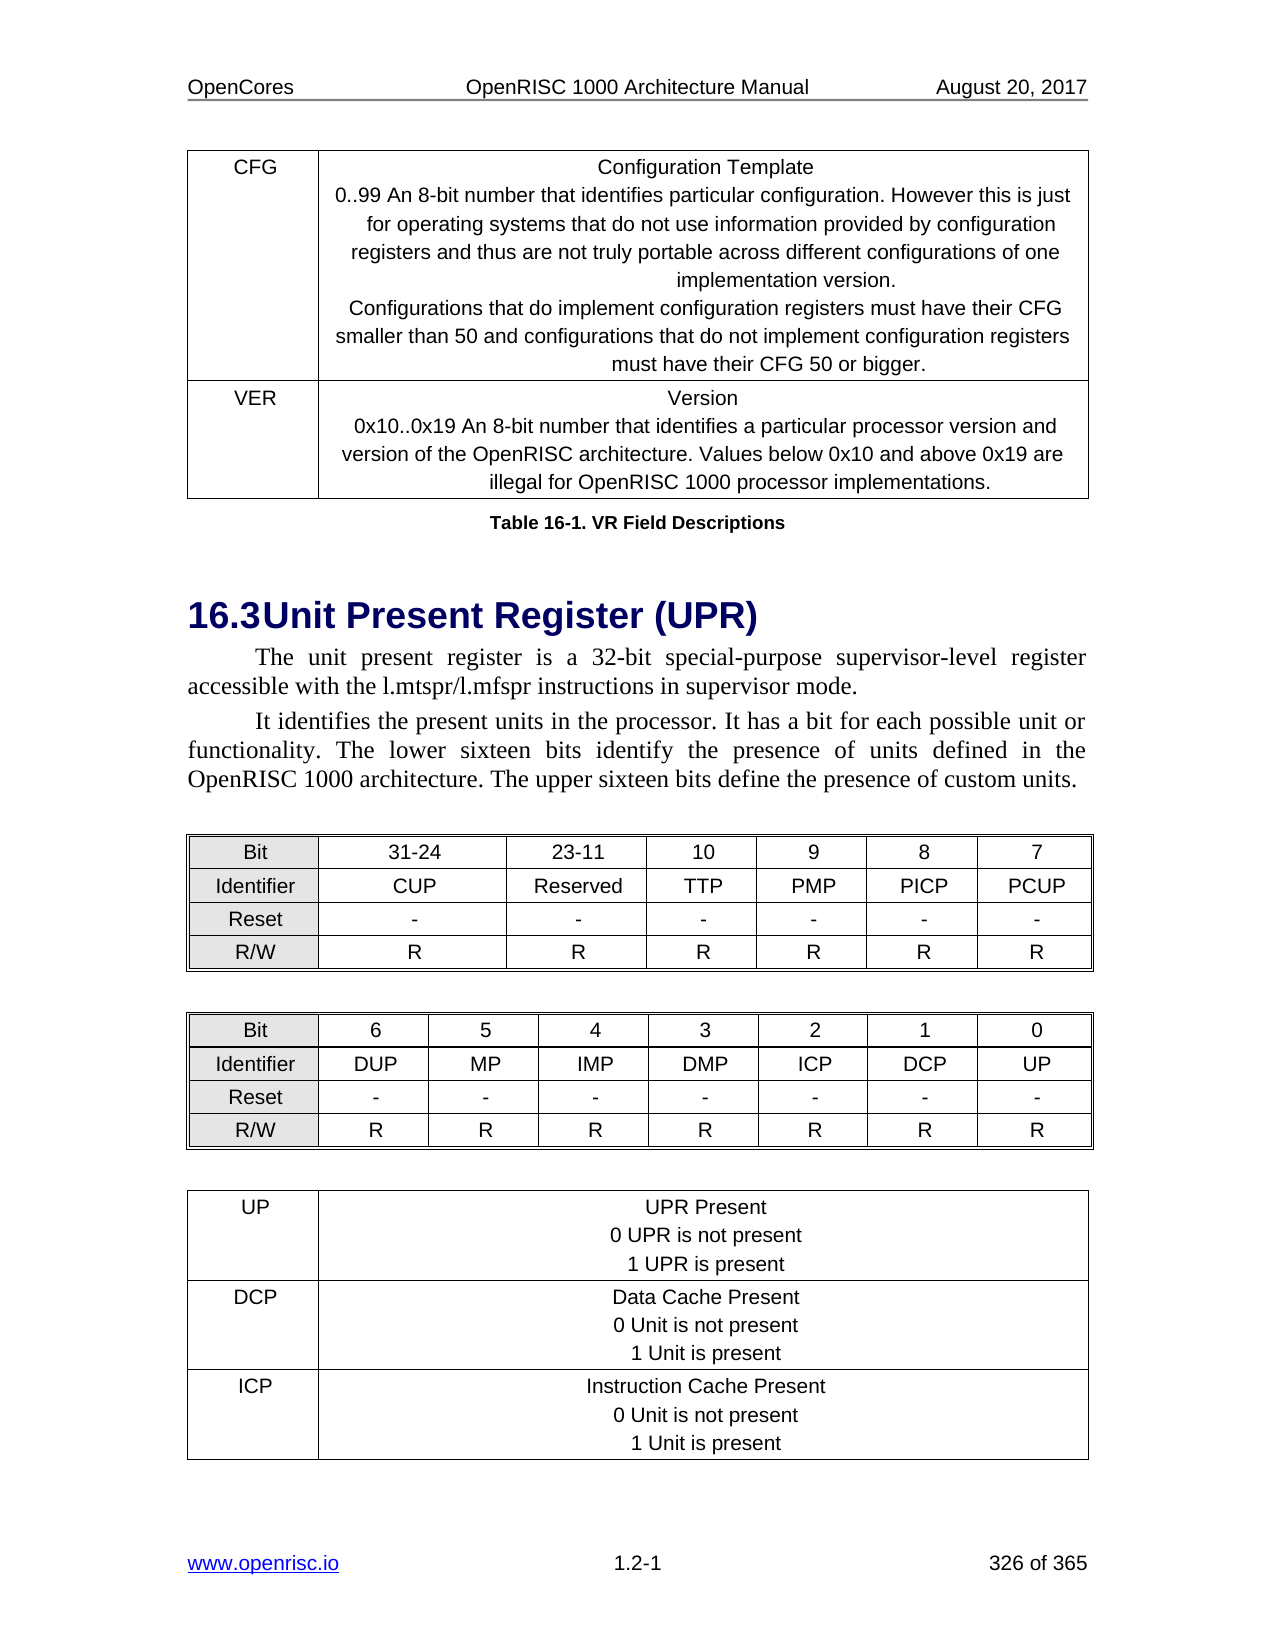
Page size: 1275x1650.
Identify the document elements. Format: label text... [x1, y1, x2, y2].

table_cell R [429, 1114, 538, 1146]
table_cell R [978, 936, 1091, 968]
table_cell R [978, 1114, 1091, 1146]
table_header 8 [867, 837, 977, 868]
table_cell Version 0x10..0x19 An 8-bit number that identifies a particular processor version and version of the OpenRISC architecture. Values below 0x10 and above 0x19 are illegal for OpenRISC 1000 processor implementations. [319, 381, 1088, 498]
table_cell R [539, 1114, 648, 1146]
table_cell UP [978, 1048, 1091, 1080]
table_header 7 [978, 837, 1091, 868]
table_cell - [978, 1081, 1091, 1113]
table_cell R/W [190, 1114, 318, 1146]
table_cell R [647, 936, 756, 968]
table_cell Reset [190, 903, 318, 935]
table_cell DUP [319, 1048, 428, 1080]
table_header UPR Present 0 UPR is not present 1 UPR is present [319, 1191, 1088, 1279]
table_cell R [867, 936, 977, 968]
table_cell - [507, 903, 646, 935]
table_cell - [978, 903, 1091, 935]
table_cell PMP [757, 869, 866, 902]
text It identifies the present units in the processor. It has a bit for each possible unit or functionality. The lower sixteen bits identify the presence of units defined in the OpenRISC 1000 architecture. The upper sixteen bits define the presence of custom units. [187, 706, 1087, 792]
table_header 5 [429, 1015, 538, 1046]
table_cell TTP [647, 869, 756, 902]
table_header Bit [190, 1015, 318, 1046]
table_cell R [319, 936, 506, 968]
table_cell DCP [188, 1281, 318, 1369]
table_cell Reset [190, 1081, 318, 1113]
table_header Bit [190, 837, 318, 868]
text The unit present register is a 32-bit special-purpose supervisor-level register accessible with the l.mtspr/l.mfspr instructions in supervisor mode. [187, 642, 1087, 700]
subtitle Unit Present Register (UPR) [187, 593, 1087, 636]
table_cell - [867, 903, 977, 935]
table_cell R [507, 936, 646, 968]
table_cell CUP [319, 869, 506, 902]
text Table 16-1. VR Field Descriptions [187, 511, 1087, 533]
table_header 3 [649, 1015, 758, 1046]
table_cell R [868, 1114, 977, 1146]
table_cell Reserved [507, 869, 646, 902]
table_cell PICP [867, 869, 977, 902]
table_header 9 [757, 837, 866, 868]
table_header 2 [759, 1015, 867, 1046]
table_cell R [759, 1114, 867, 1146]
table_cell PCUP [978, 869, 1091, 902]
table_cell IMP [539, 1048, 648, 1080]
table_header 4 [539, 1015, 648, 1046]
table_cell Identifier [190, 1048, 318, 1080]
table_cell - [649, 1081, 758, 1113]
table_cell - [319, 903, 506, 935]
table_header UP [188, 1191, 318, 1279]
table_header 10 [647, 837, 756, 868]
table_cell R [649, 1114, 758, 1146]
table_header 31-24 [319, 837, 506, 868]
table_cell ICP [759, 1048, 867, 1080]
table_cell - [539, 1081, 648, 1113]
table_header 0 [978, 1015, 1091, 1046]
table_cell R [757, 936, 866, 968]
table_cell VER [188, 381, 318, 498]
table_header 6 [319, 1015, 428, 1046]
table_header 1 [868, 1015, 977, 1046]
table_cell - [319, 1081, 428, 1113]
table_cell ICP [188, 1370, 318, 1459]
table_cell - [429, 1081, 538, 1113]
table_cell Identifier [190, 869, 318, 902]
table_cell CFG [188, 151, 318, 380]
table_cell - [647, 903, 756, 935]
table_cell Data Cache Present 0 Unit is not present 1 Unit is present [319, 1281, 1088, 1369]
table_cell DMP [649, 1048, 758, 1080]
table_header 23-11 [507, 837, 646, 868]
table_cell MP [429, 1048, 538, 1080]
table_cell Instruction Cache Present 0 Unit is not present 1 Unit is present [319, 1370, 1088, 1459]
table_cell - [868, 1081, 977, 1113]
table_cell - [757, 903, 866, 935]
table_cell - [759, 1081, 867, 1113]
table_cell R/W [190, 936, 318, 968]
table_cell R [319, 1114, 428, 1146]
table_cell DCP [868, 1048, 977, 1080]
table_cell Configuration Template 0..99 An 8-bit number that identifies particular configuration. However this is just for operating systems that do not use information provided by configuration registers and thus are not truly portable across different configurations of one implementation version. Configurations that do implement configuration registers must have their CFG smaller than 50 and configurations that do not implement configuration registers must have their CFG 50 or bigger. [319, 151, 1088, 380]
